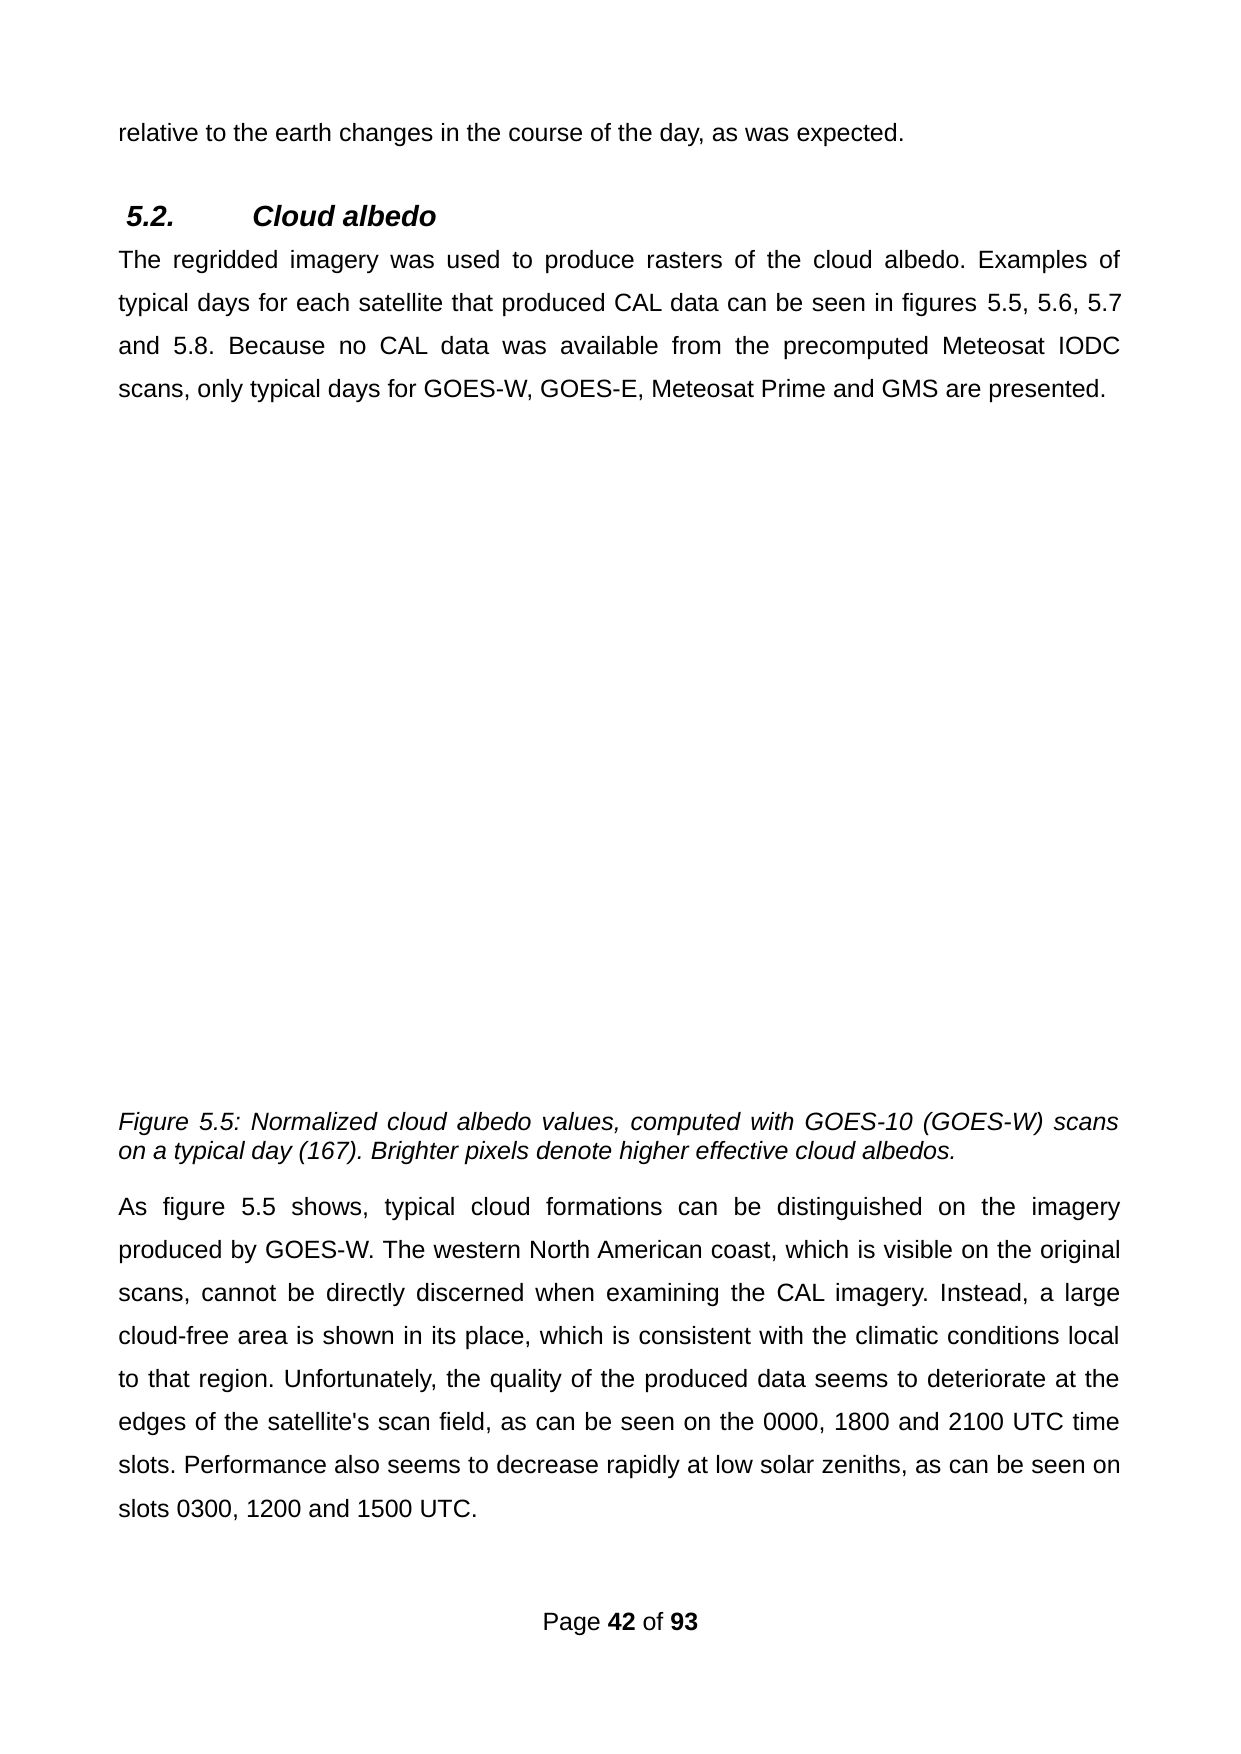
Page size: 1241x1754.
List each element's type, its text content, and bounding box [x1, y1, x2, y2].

text relative to the earth changes in the course of the day, as was expected. [118, 118, 1122, 147]
text As figure 5.5 shows, typical cloud formations can be distinguished on the imagery produced by GOES-W. The western North American coast, which is visible on the original scans, cannot be directly discerned when examining the CAL imagery. Instead, a large cloud-free area is shown in its place, which is consistent with the climatic conditions local to that region. Unfortunately, the quality of the produced data seems to deteriorate at the edges of the satellite's scan field, as can be seen on the 0000, 1800 and 2100 UTC time slots. Performance also seems to decrease rapidly at low solar zeniths, as can be seen on slots 0300, 1200 and 1500 UTC. [118, 1192, 1122, 1522]
subtitle Cloud albedo [118, 199, 1122, 232]
text Figure 5.5: Normalized cloud albedo values, computed with GOES-10 (GOES-W) scans on a typical day (167). Brighter pixels denote higher effective cloud albedos. [118, 442, 1122, 1165]
text The regridded imagery was used to produce rasters of the cloud albedo. Examples of typical days for each satellite that produced CAL data can be seen in figures 5.5, 5.6, 5.7 and 5.8. Because no CAL data was available from the precomputed Meteosat IODC scans, only typical days for GOES-W, GOES-E, Meteosat Prime and GMS are presented. [118, 245, 1122, 403]
